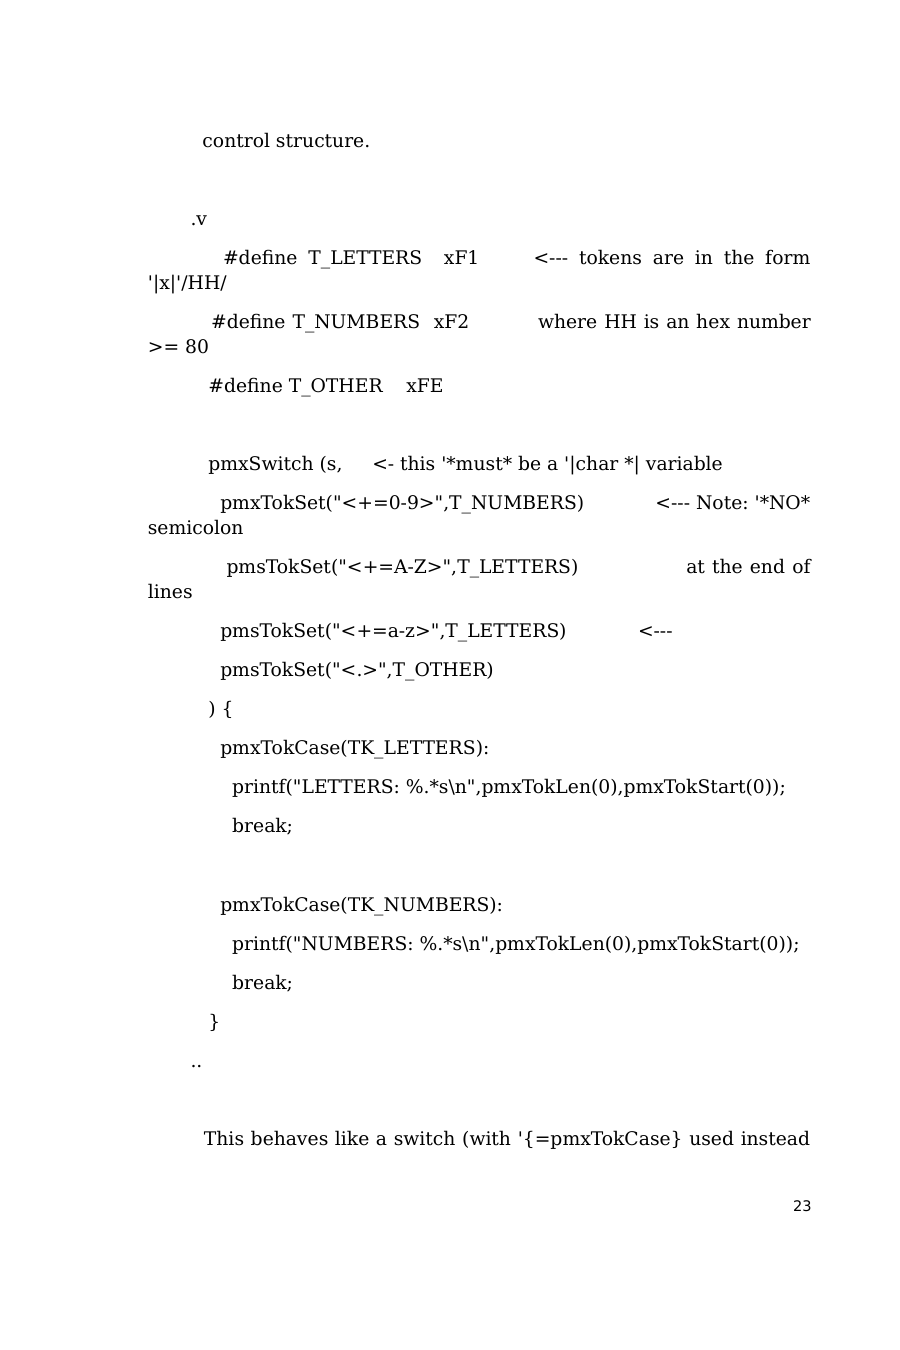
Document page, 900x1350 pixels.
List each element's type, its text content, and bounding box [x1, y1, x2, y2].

text pmxTokCase(TK_NUMBERS): [148, 893, 811, 915]
text break; [148, 972, 811, 993]
text printf("LETTERS: %.*s\n",pmxTokLen(0),pmxTokStart(0)); [148, 776, 811, 798]
text pmxSwitch (s, <- this '*must* be a '|char *| variable [148, 453, 811, 475]
text This behaves like a switch (with '{=pmxTokCase} used instead [148, 1128, 811, 1150]
text .v [148, 208, 811, 230]
text break; [148, 815, 811, 837]
text #define T_NUMBERS xF2 where HH is an hex number >= 80 [148, 311, 811, 358]
text pmsTokSet("<+=A-Z>",T_LETTERS) at the end of lines [148, 556, 811, 603]
text control structure. [148, 130, 811, 152]
text pmsTokSet("<.>",T_OTHER) [148, 659, 811, 681]
text ) { [148, 698, 811, 720]
text #define T_OTHER xFE [148, 375, 811, 397]
text .. [148, 1050, 811, 1072]
text pmxTokSet("<+=0-9>",T_NUMBERS) <--- Note: '*NO* semicolon [148, 492, 811, 539]
text pmxTokCase(TK_LETTERS): [148, 737, 811, 759]
text printf("NUMBERS: %.*s\n",pmxTokLen(0),pmxTokStart(0)); [148, 933, 811, 954]
text } [148, 1011, 811, 1033]
text #define T_LETTERS xF1 <--- tokens are in the form '|x|'/HH/ [148, 247, 811, 294]
text pmsTokSet("<+=a-z>",T_LETTERS) <--- [148, 620, 811, 642]
